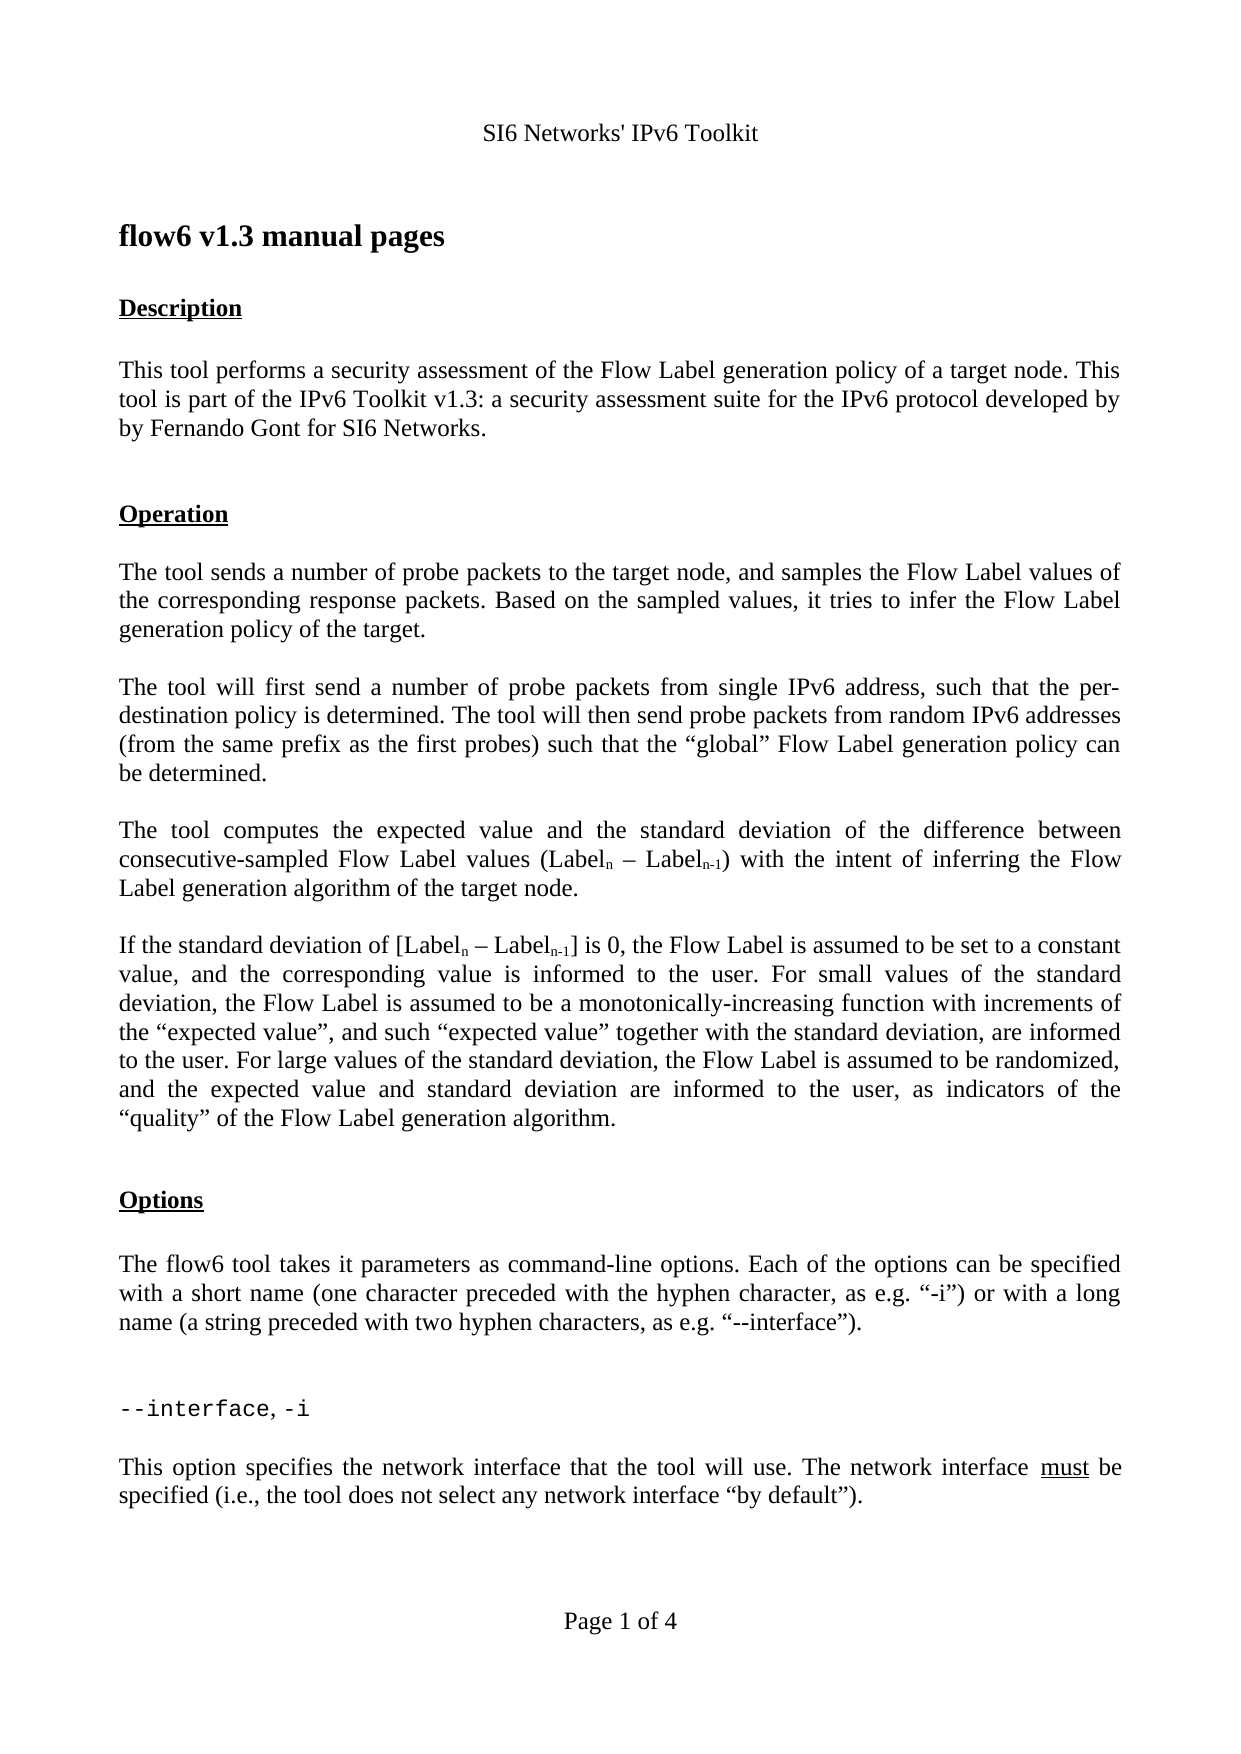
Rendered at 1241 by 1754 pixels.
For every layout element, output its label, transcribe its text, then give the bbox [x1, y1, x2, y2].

text This option specifies the network interface that the tool will use. The network interface must be specified (i.e., the tool does not select any network interface “by default”). [118, 1452, 1122, 1509]
subtitle Options [118, 1185, 1122, 1214]
text Description [118, 293, 1122, 322]
text Operation [118, 499, 1122, 528]
text The tool will first send a number of probe packets from single IPv6 address, such that the per-destination policy is determined. The tool will then send probe packets from random IPv6 addresses (from the same prefix as the first probes) such that the “global” Flow Label generation policy can be determined. [118, 672, 1122, 787]
text The flow6 tool takes it parameters as command-line options. Each of the options can be specified with a short name (one character preceded with the hyphen character, as e.g. “-i”) or with a long name (a string preceded with two hyphen characters, as e.g. “--interface”). [118, 1249, 1122, 1335]
text This tool performs a security assessment of the Flow Label generation policy of a target node. This tool is part of the IPv6 Toolkit v1.3: a security assessment suite for the IPv6 protocol developed by by Fernando Gont for SI6 Networks. [118, 355, 1122, 442]
text The tool sends a number of probe packets to the target node, and samples the Flow Label values of the corresponding response packets. Based on the sampled values, it tries to infer the Flow Label generation policy of the target. [118, 557, 1122, 643]
text The tool computes the expected value and the standard deviation of the difference between consecutive-sampled Flow Label values (Labeln – Labeln-1) with the intent of inferring the Flow Label generation algorithm of the target node. [118, 815, 1122, 902]
subtitle flow6 v1.3 manual pages [118, 217, 1122, 253]
text If the standard deviation of [Labeln – Labeln-1] is 0, the Flow Label is assumed to be set to a constant value, and the corresponding value is informed to the user. For small values of the standard deviation, the Flow Label is assumed to be a monotonically-increasing function with increments of the “expected value”, and such “expected value” together with the standard deviation, are informed to the user. For large values of the standard deviation, the Flow Label is assumed to be randomized, and the expected value and standard deviation are informed to the user, as indicators of the “quality” of the Flow Label generation algorithm. [118, 930, 1122, 1132]
text --interface, -i [118, 1393, 1122, 1423]
